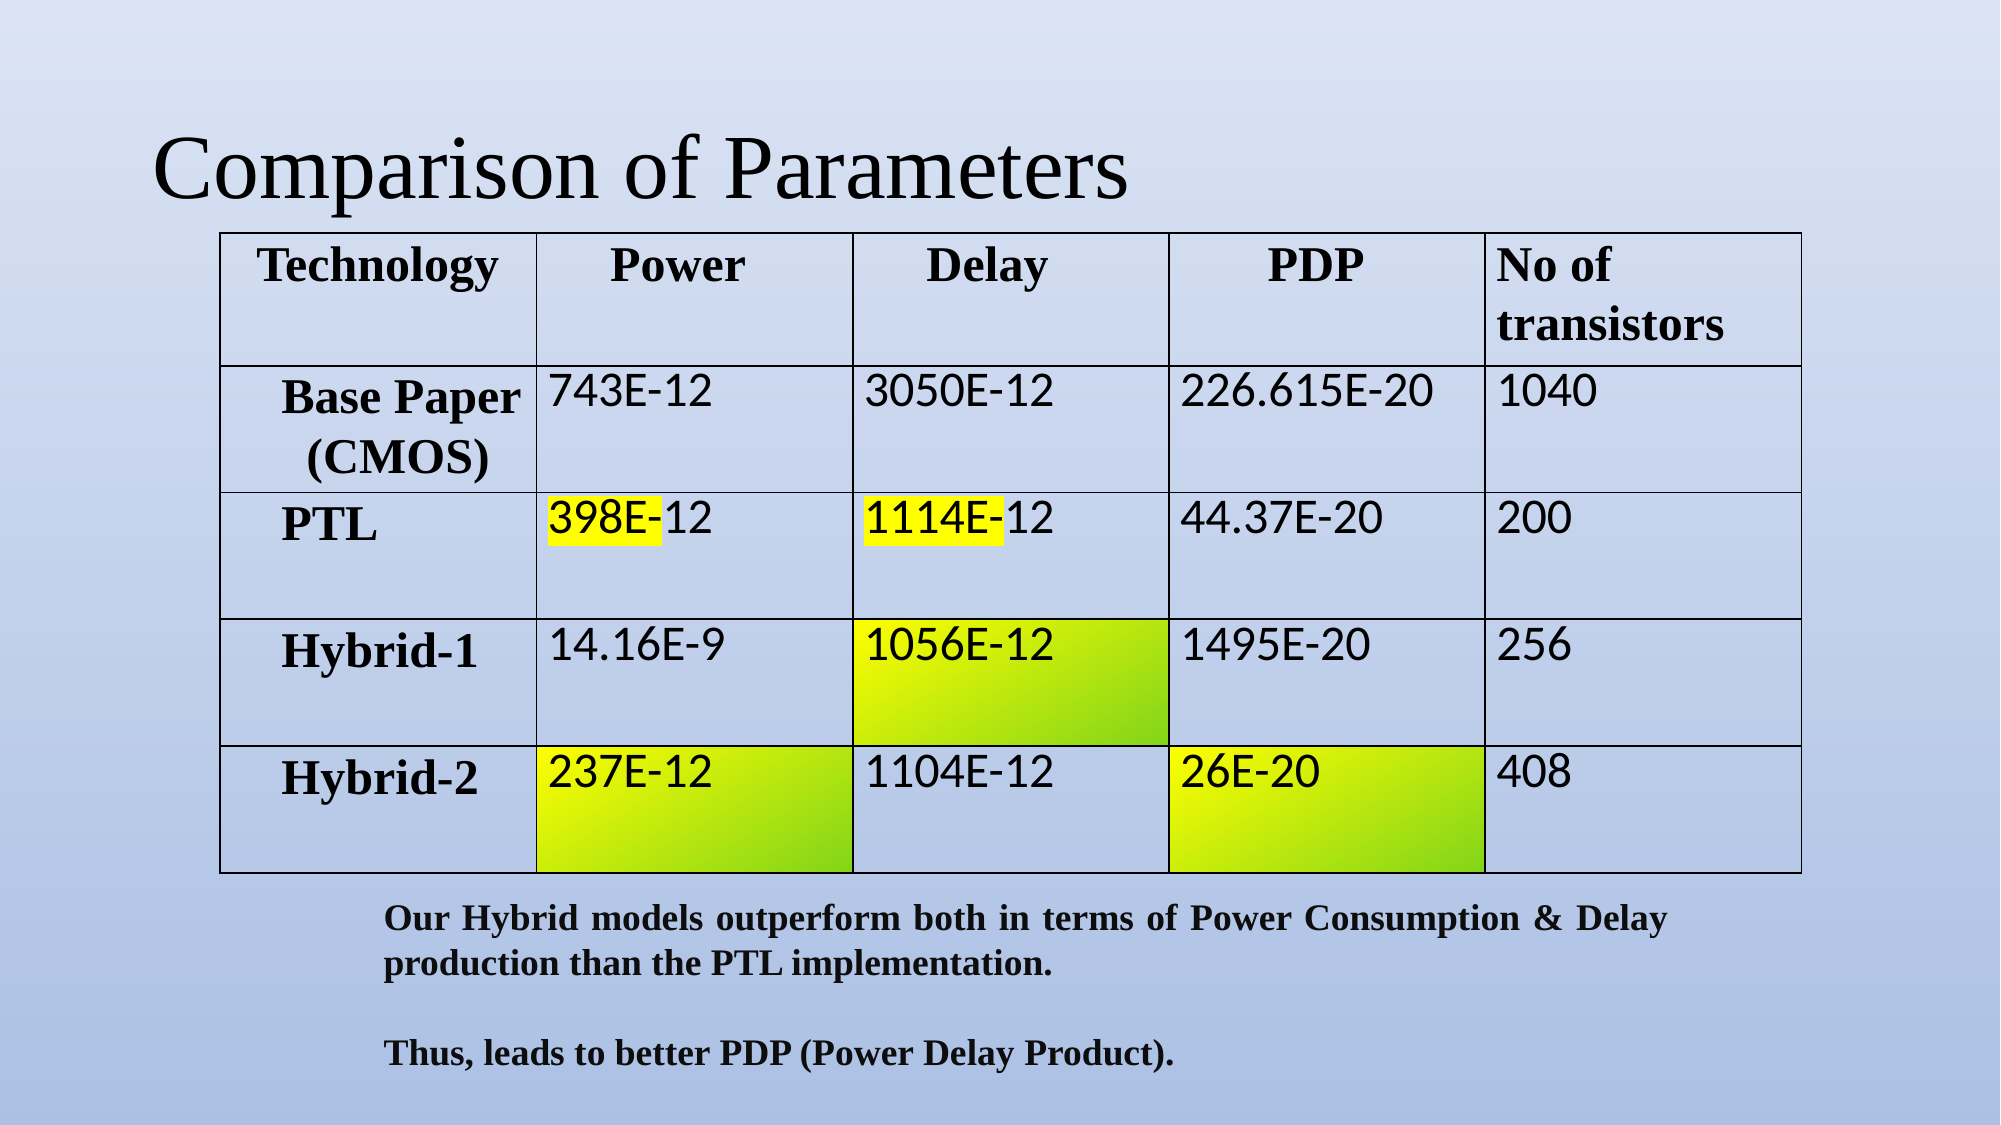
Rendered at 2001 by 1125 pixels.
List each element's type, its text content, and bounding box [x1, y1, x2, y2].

table_cell 200 [1486, 493, 1801, 618]
table_cell 1495E-20 [1170, 620, 1484, 745]
table_cell 408 [1486, 747, 1801, 872]
table_cell 237E-12 [537, 747, 852, 872]
table_cell 1104E-12 [854, 747, 1168, 872]
table_cell 1114E-12 [854, 493, 1168, 618]
table_cell 26E-20 [1170, 747, 1484, 872]
table_header Delay [854, 234, 1168, 365]
table_cell 14.16E-9 [537, 620, 852, 745]
table_cell Base Paper (CMOS) [221, 367, 536, 492]
table_cell Hybrid-2 [221, 747, 536, 872]
text_box Our Hybrid models outperform both in terms of Power Consumption & Delay production than the PTL implementation. Thus, leads to better PDP (Power Delay Product). [368, 885, 1684, 1125]
table_cell Hybrid-1 [221, 620, 536, 745]
title Comparison of Parameters [137, 59, 1863, 278]
table_header Power [537, 234, 852, 365]
table_cell 226.615E-20 [1170, 367, 1484, 492]
table_cell 1056E-12 [854, 620, 1168, 745]
table_header No of transistors [1486, 234, 1801, 365]
table_cell 1040 [1486, 367, 1801, 492]
table_header PDP [1170, 234, 1484, 365]
table_cell 44.37E-20 [1170, 493, 1484, 618]
table_cell 743E-12 [537, 367, 852, 492]
table_cell 3050E-12 [854, 367, 1168, 492]
table_cell PTL [221, 493, 536, 618]
table_cell 398E-12 [537, 493, 852, 618]
table_cell 256 [1486, 620, 1801, 745]
table_header Technology [221, 234, 536, 365]
